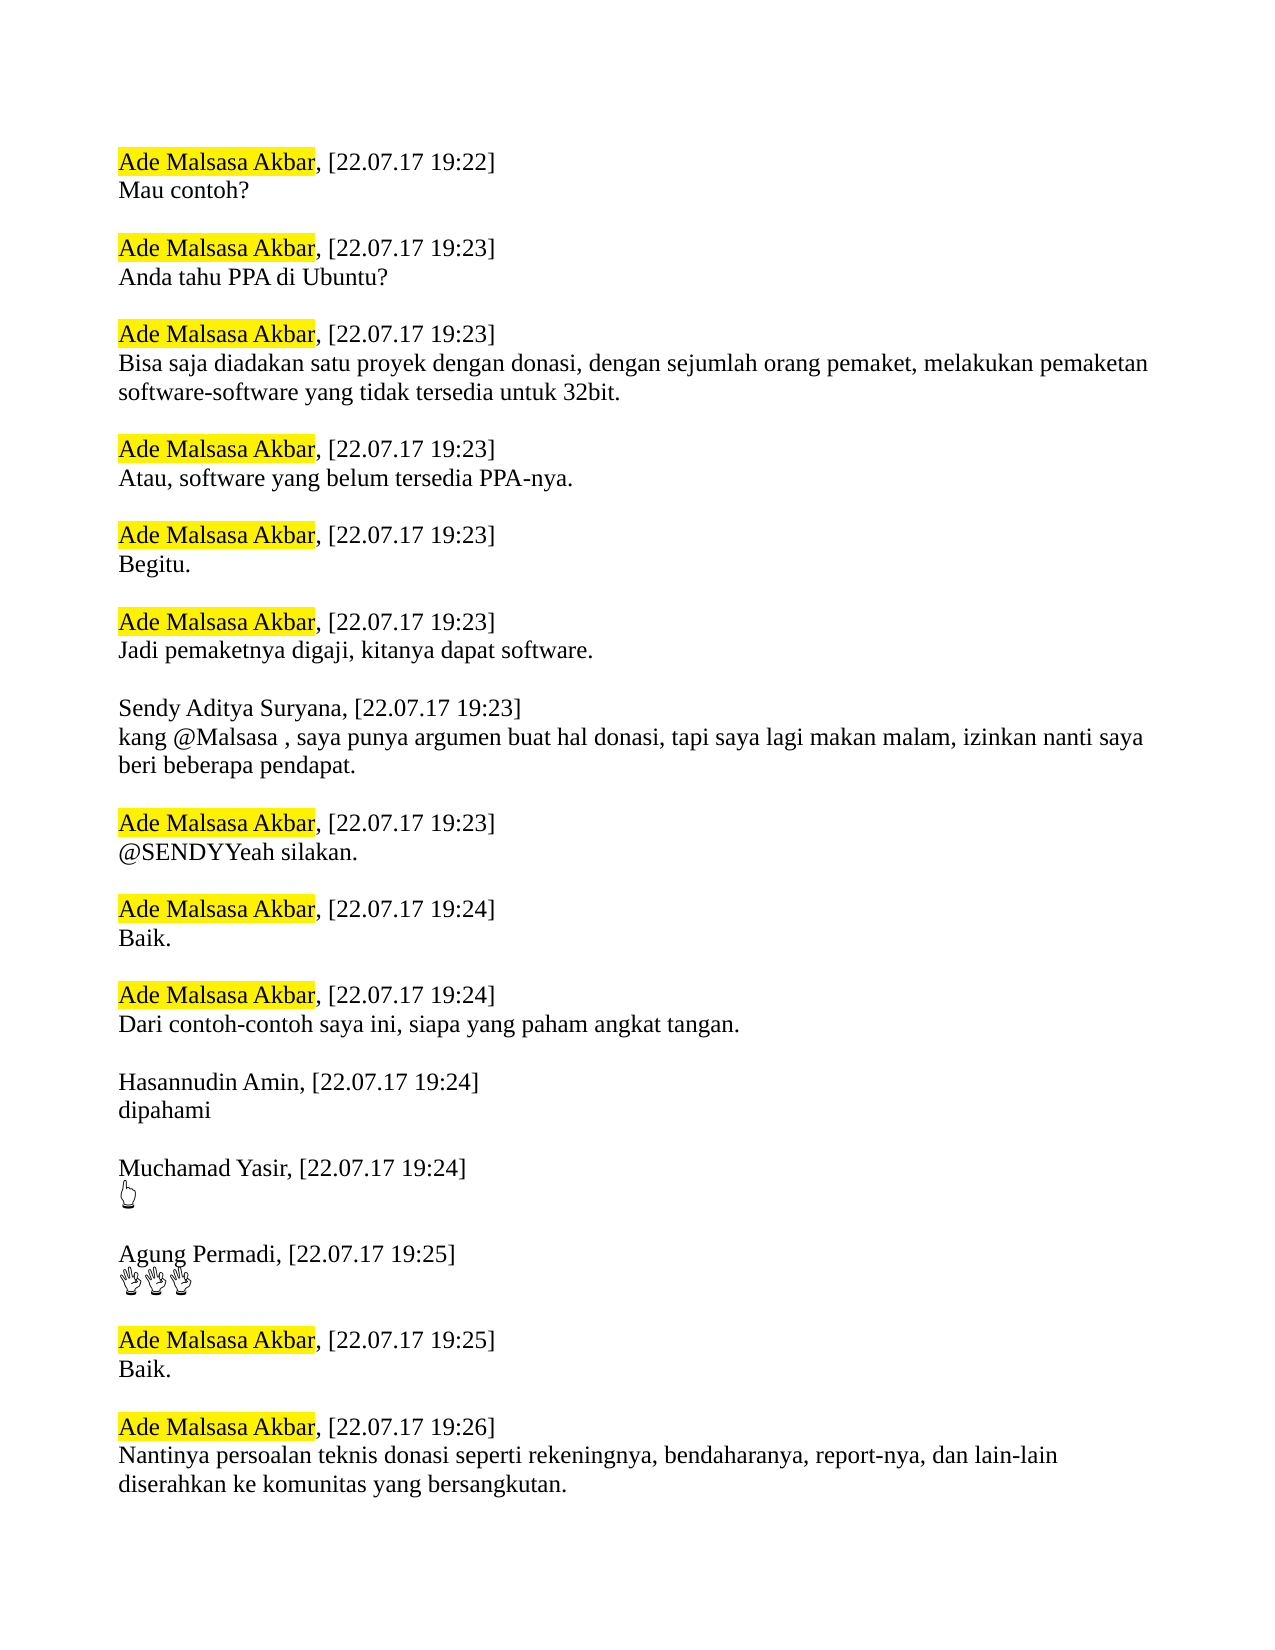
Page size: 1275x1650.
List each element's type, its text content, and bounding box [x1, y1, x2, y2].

text dipahami [118, 1096, 1157, 1124]
text Ade Malsasa Akbar, [22.07.17 19:23] [118, 233, 1157, 262]
text 👆 [118, 1182, 1157, 1211]
text Ade Malsasa Akbar, [22.07.17 19:22] [118, 147, 1157, 176]
text Ade Malsasa Akbar, [22.07.17 19:25] [118, 1326, 1157, 1354]
text @SENDYYeah silakan. [118, 837, 1157, 866]
text Anda tahu PPA di Ubuntu? [118, 262, 1157, 291]
text Ade Malsasa Akbar, [22.07.17 19:23] [118, 319, 1157, 348]
text Ade Malsasa Akbar, [22.07.17 19:23] [118, 808, 1157, 837]
text Begitu. [118, 549, 1157, 578]
text Baik. [118, 923, 1157, 952]
text Ade Malsasa Akbar, [22.07.17 19:26] [118, 1412, 1157, 1441]
text Hasannudin Amin, [22.07.17 19:24] [118, 1067, 1157, 1096]
text Ade Malsasa Akbar, [22.07.17 19:24] [118, 894, 1157, 923]
text Atau, software yang belum tersedia PPA-nya. [118, 463, 1157, 492]
text Ade Malsasa Akbar, [22.07.17 19:23] [118, 521, 1157, 549]
text Ade Malsasa Akbar, [22.07.17 19:23] [118, 607, 1157, 636]
text Agung Permadi, [22.07.17 19:25] [118, 1239, 1157, 1268]
text Jadi pemaketnya digaji, kitanya dapat software. [118, 636, 1157, 664]
text Ade Malsasa Akbar, [22.07.17 19:23] [118, 434, 1157, 463]
text Bisa saja diadakan satu proyek dengan donasi, dengan sejumlah orang pemaket, melakukan pemaketan software-software yang tidak tersedia untuk 32bit. [118, 348, 1157, 406]
text Sendy Aditya Suryana, [22.07.17 19:23] [118, 693, 1157, 722]
text Dari contoh-contoh saya ini, siapa yang paham angkat tangan. [118, 1009, 1157, 1038]
text Ade Malsasa Akbar, [22.07.17 19:24] [118, 981, 1157, 1009]
text kang @Malsasa , saya punya argumen buat hal donasi, tapi saya lagi makan malam, izinkan nanti saya beri beberapa pendapat. [118, 722, 1157, 779]
text Mau contoh? [118, 176, 1157, 204]
text Nantinya persoalan teknis donasi seperti rekeningnya, bendaharanya, report-nya, dan lain-lain diserahkan ke komunitas yang bersangkutan. [118, 1441, 1157, 1498]
text 👌🏻👌🏻👌🏻 [118, 1268, 1157, 1297]
text Muchamad Yasir, [22.07.17 19:24] [118, 1153, 1157, 1182]
text Baik. [118, 1354, 1157, 1383]
